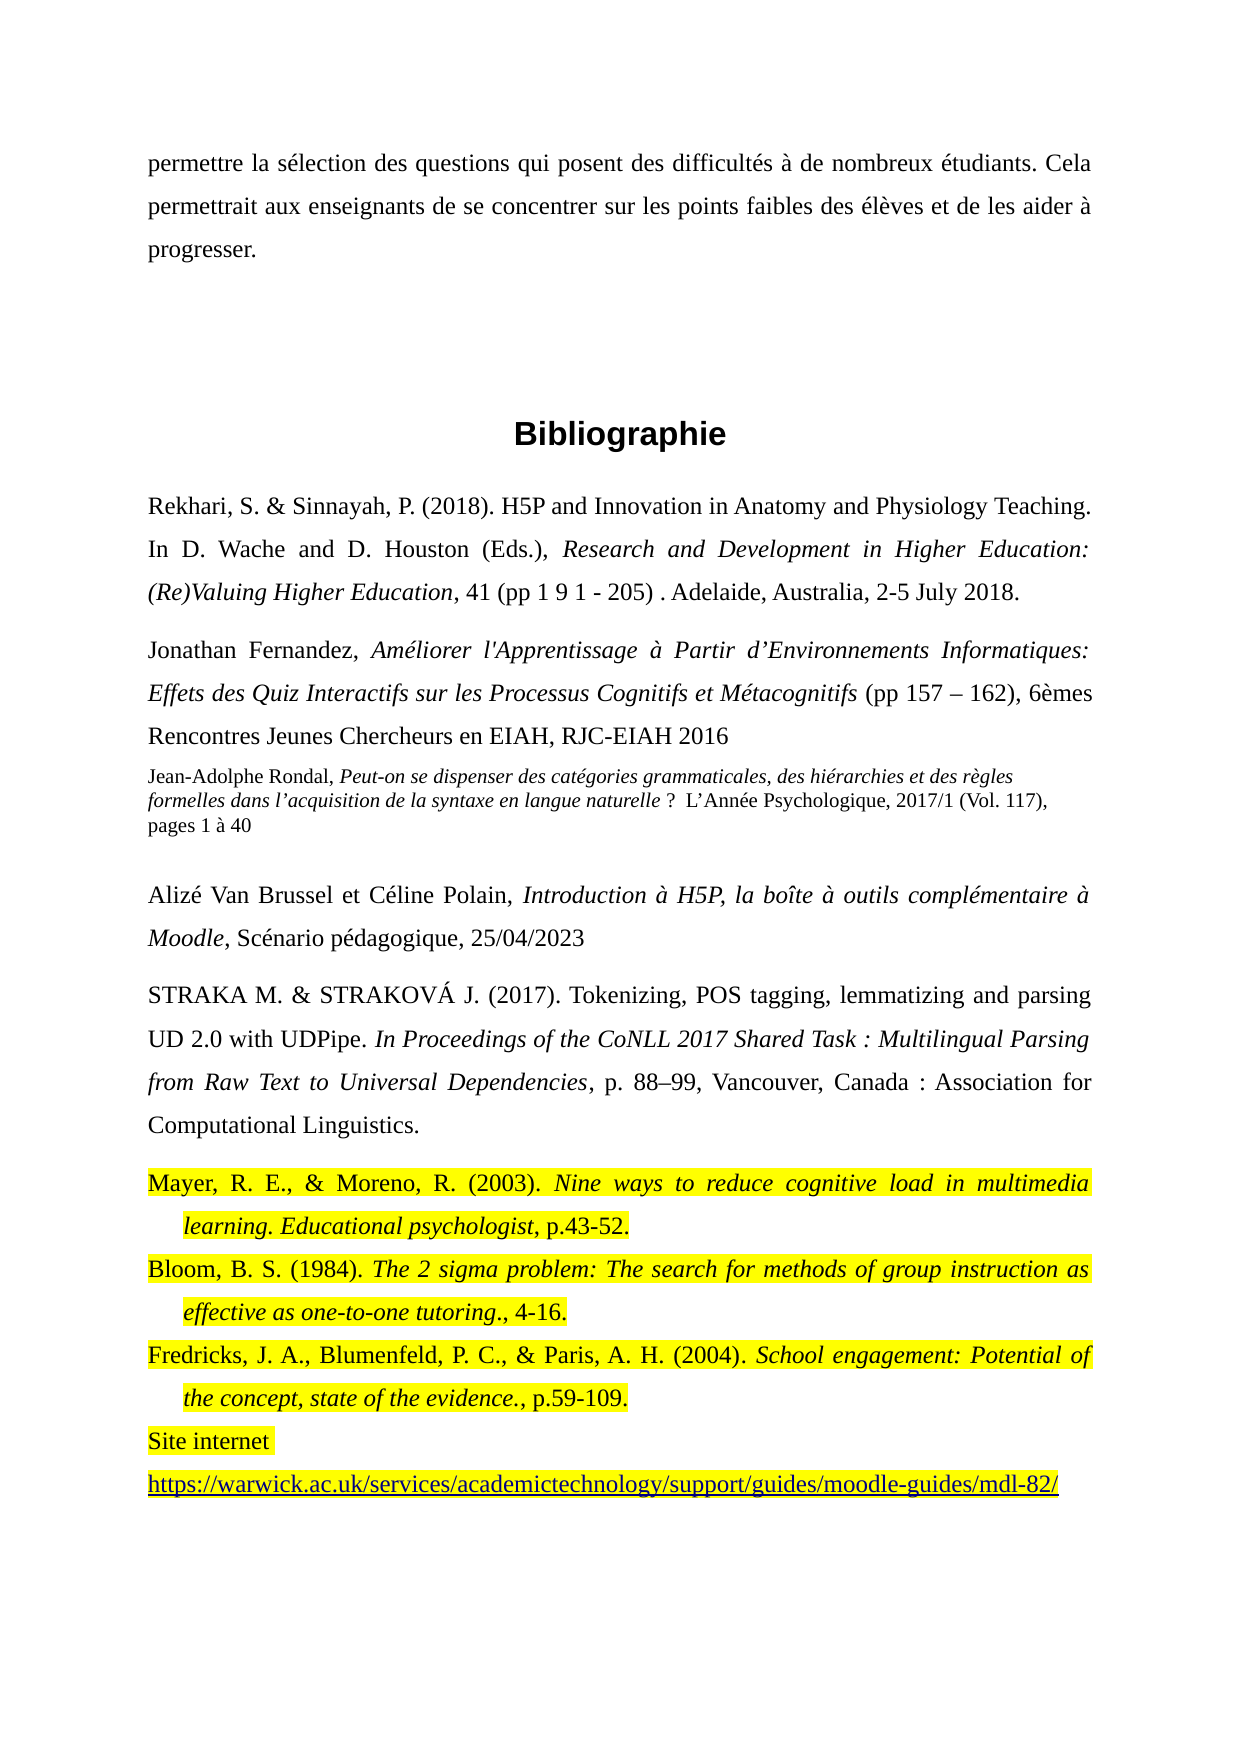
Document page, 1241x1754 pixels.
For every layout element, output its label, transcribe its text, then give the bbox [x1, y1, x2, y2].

text Rekhari, S. & Sinnayah, P. (2018). H5P and Innovation in Anatomy and Physiology Teaching. In D. Wache and D. Houston (Eds.), Research and Development in Higher Education: (Re)Valuing Higher Education, 41 (pp 1 9 1 - 205) . Adelaide, Australia, 2-5 July 2018. [148, 491, 1092, 606]
text https://warwick.ac.uk/services/academictechnology/support/guides/moodle-guides/mdl-82/ [148, 1469, 1092, 1498]
text Jean-Adolphe Rondal, Peut-on se dispenser des catégories grammaticales, des hiérarchies et des règles formelles dans l’acquisition de la syntaxe en langue naturelle ? L’Année Psychologique, 2017/1 (Vol. 117), pages 1 à 40 [148, 764, 1092, 837]
text Jonathan Fernandez, Améliorer l'Apprentissage à Partir d’Environnements Informatiques: Effets des Quiz Interactifs sur les Processus Cognitifs et Métacognitifs (pp 157 – 162), 6èmes Rencontres Jeunes Chercheurs en EIAH, RJC-EIAH 2016 [148, 635, 1092, 750]
text Site internet [148, 1426, 1092, 1455]
text STRAKA M. & STRAKOVÁ J. (2017). Tokenizing, POS tagging, lemmatizing and parsing UD 2.0 with UDPipe. In Proceedings of the CoNLL 2017 Shared Task : Multilingual Parsing from Raw Text to Universal Dependencies, p. 88–99, Vancouver, Canada : Association for Computational Linguistics. [148, 981, 1092, 1139]
text Alizé Van Brussel et Céline Polain, Introduction à H5P, la boîte à outils complémentaire à Moodle, Scénario pédagogique, 25/04/2023 [148, 880, 1092, 952]
text Bibliographie [148, 414, 1092, 453]
text Mayer, R. E., & Moreno, R. (2003). Nine ways to reduce cognitive load in multimedia learning. Educational psychologist, p.43-52. [148, 1168, 1092, 1239]
text Bloom, B. S. (1984). The 2 sigma problem: The search for methods of group instruction as effective as one-to-one tutoring., 4-16. [148, 1254, 1092, 1326]
text permettre la sélection des questions qui posent des difficultés à de nombreux étudiants. Cela permettrait aux enseignants de se concentrer sur les points faibles des élèves et de les aider à progresser. [148, 148, 1092, 263]
text Fredricks, J. A., Blumenfeld, P. C., & Paris, A. H. (2004). School engagement: Potential of the concept, state of the evidence., p.59-109. [148, 1340, 1092, 1412]
